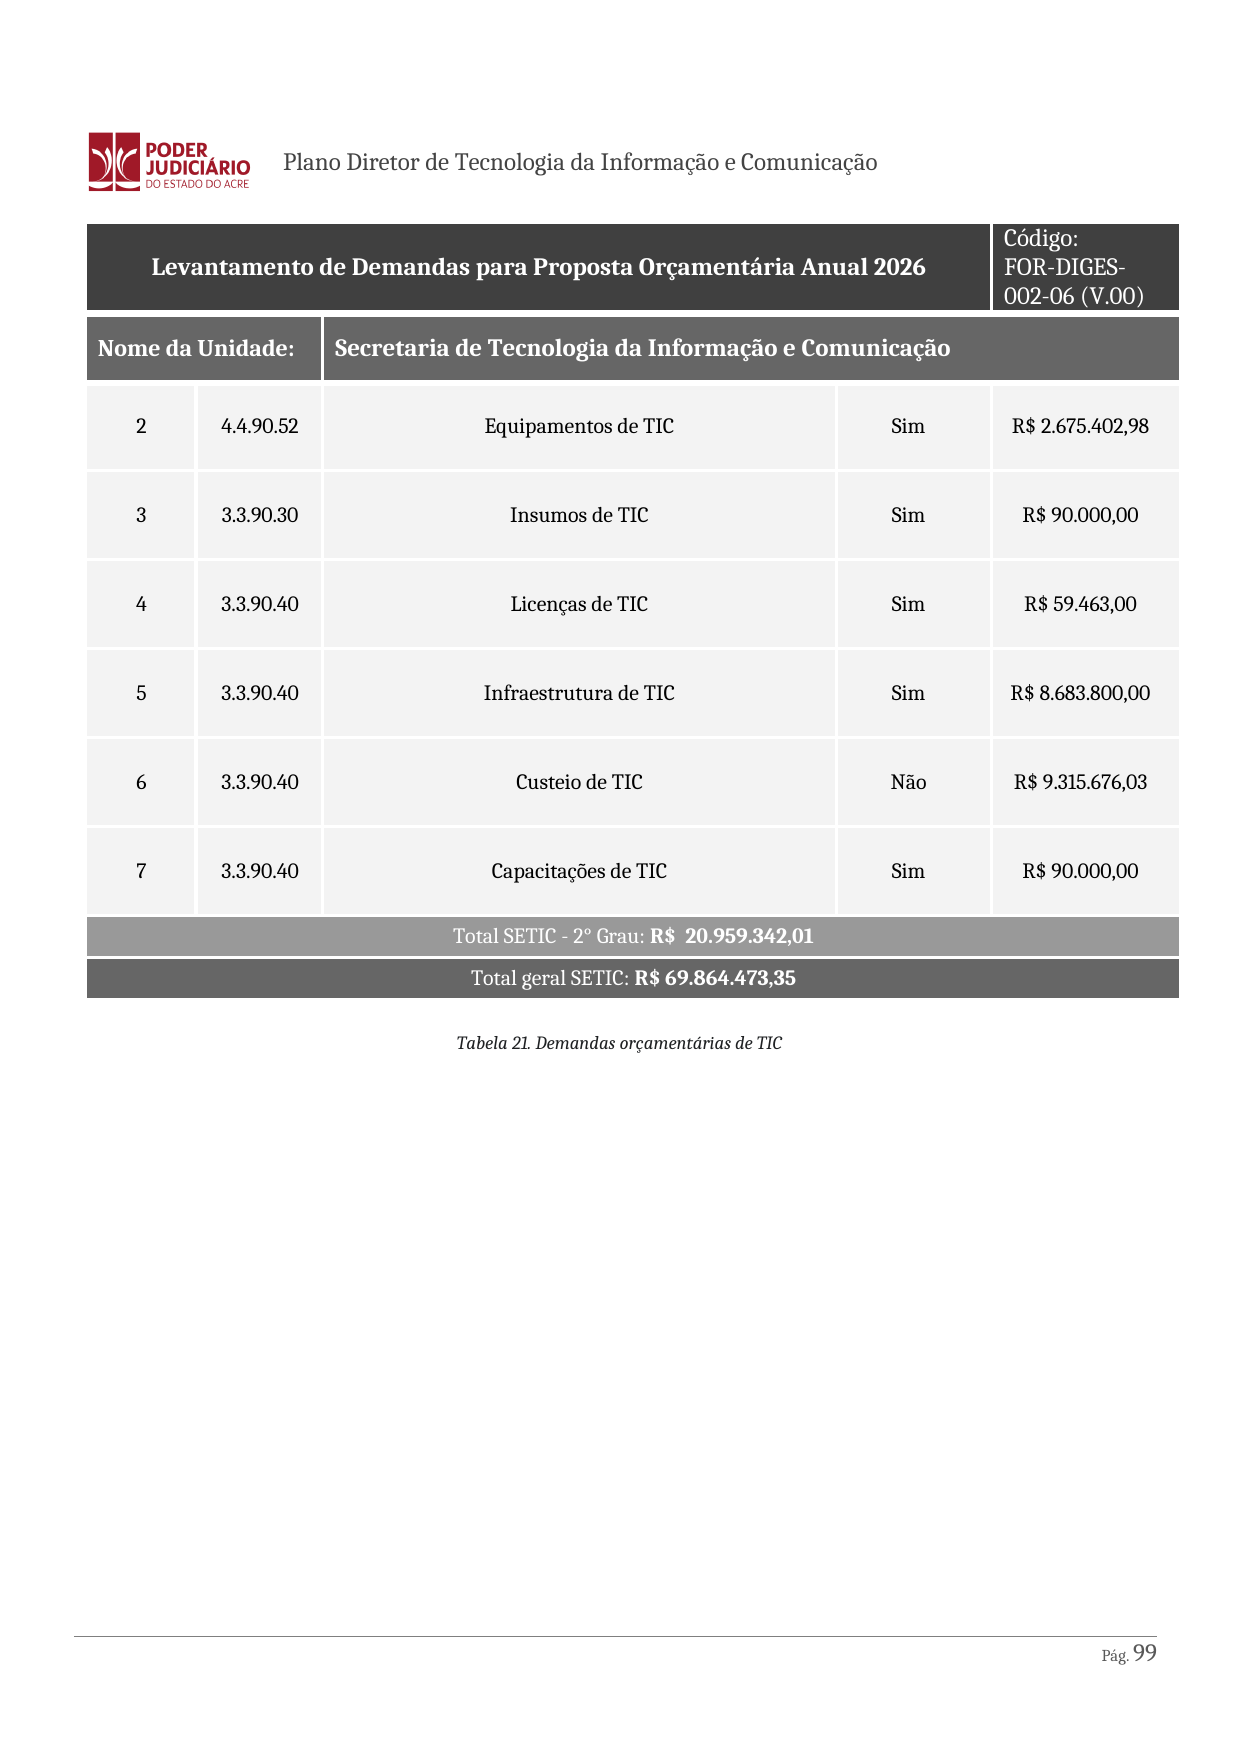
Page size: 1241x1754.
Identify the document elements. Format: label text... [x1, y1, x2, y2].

table_cell 3.3.90.30 [198, 472, 321, 558]
table_cell Nome da Unidade: [87, 317, 321, 380]
table_cell 4.4.90.52 [198, 386, 321, 469]
table_cell Total geral SETIC: R$ 69.864.473,35 [87, 959, 1179, 998]
table_cell Sim [838, 386, 990, 469]
table_cell 3.3.90.40 [198, 828, 321, 914]
table_cell 4 [87, 561, 194, 647]
table_cell Sim [838, 650, 990, 736]
table_cell R$ 2.675.402,98 [993, 386, 1179, 469]
table_cell Não [838, 739, 990, 825]
table_cell Custeio de TIC [324, 739, 835, 825]
table_cell Sim [838, 561, 990, 647]
table_cell R$ 59.463,00 [993, 561, 1179, 647]
table_header Levantamento de Demandas para Proposta Orçamentária Anual 2026 [87, 224, 990, 310]
table_cell Equipamentos de TIC [324, 386, 835, 469]
table_cell Total SETIC - 2° Grau: R$ 20.959.342,01 [87, 917, 1179, 956]
table_cell 3.3.90.40 [198, 650, 321, 736]
table_cell Sim [838, 472, 990, 558]
table_cell 3.3.90.40 [198, 739, 321, 825]
table_cell R$ 90.000,00 [993, 828, 1179, 914]
table_cell R$ 9.315.676,03 [993, 739, 1179, 825]
table_cell 3.3.90.40 [198, 561, 321, 647]
table_cell Capacitações de TIC [324, 828, 835, 914]
table_cell Secretaria de Tecnologia da Informação e Comunicação [324, 317, 1179, 380]
table_cell 2 [87, 386, 194, 469]
table_cell 7 [87, 828, 194, 914]
table_cell Licenças de TIC [324, 561, 835, 647]
table_cell R$ 90.000,00 [993, 472, 1179, 558]
table_cell Infraestrutura de TIC [324, 650, 835, 736]
table_cell Sim [838, 828, 990, 914]
table_cell R$ 8.683.800,00 [993, 650, 1179, 736]
table_cell 3 [87, 472, 194, 558]
table_header Código: FOR-DIGES-002-06 (V.00) [993, 224, 1179, 310]
table_cell Insumos de TIC [324, 472, 835, 558]
table_cell 5 [87, 650, 194, 736]
text Tabela 21. Demandas orçamentárias de TIC [74, 1033, 1166, 1054]
table_cell 6 [87, 739, 194, 825]
